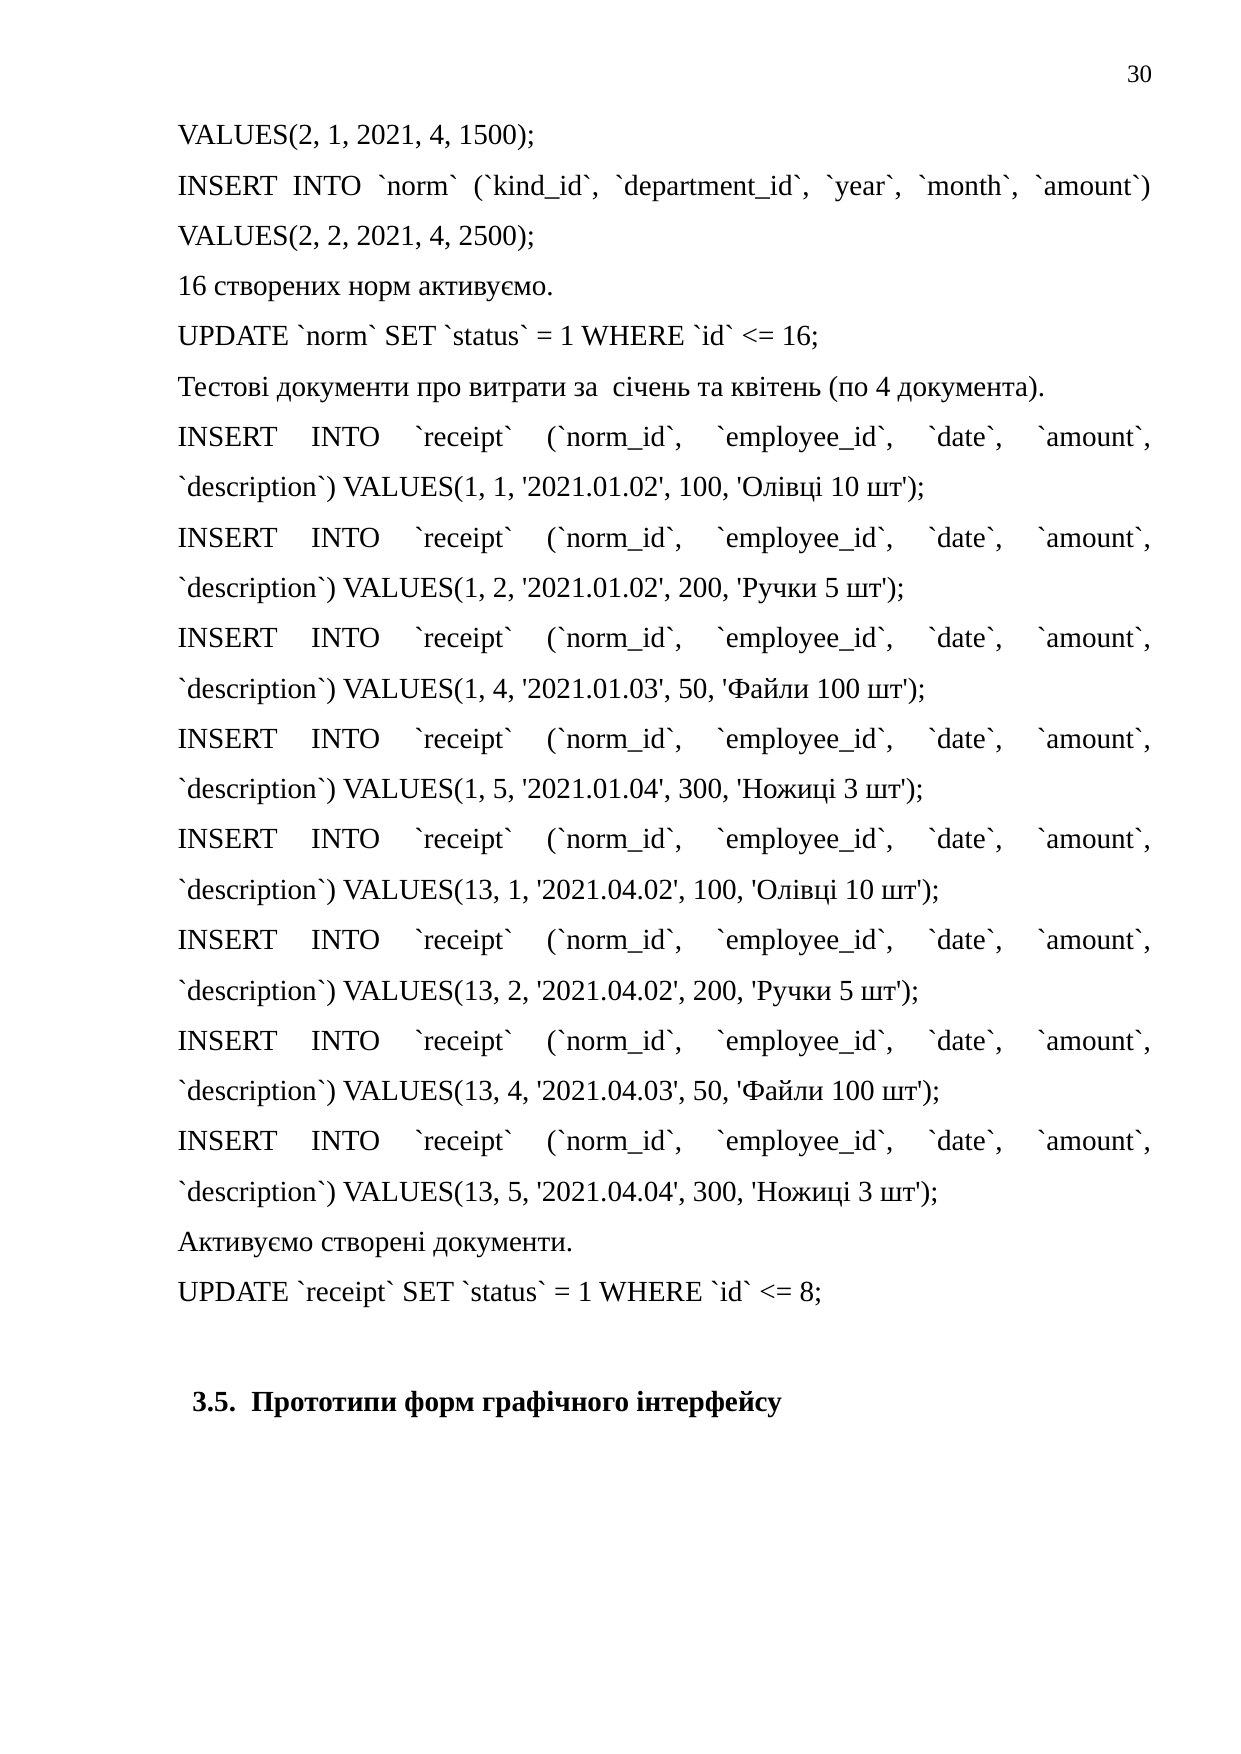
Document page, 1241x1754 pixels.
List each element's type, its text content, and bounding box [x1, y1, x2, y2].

subtitle Прототипи форм графічного інтерфейсу [177, 1384, 1152, 1417]
text INSERT INTO `norm` (`kind_id`, `department_id`, `year`, `month`, `amount`) VALUES(2, 2, 2021, 4, 2500); [177, 168, 1152, 251]
text UPDATE `receipt` SET `status` = 1 WHERE `id` <= 8; [177, 1274, 1152, 1308]
text Активуємо створені документи. [177, 1224, 1152, 1258]
text INSERT INTO `receipt` (`norm_id`, `employee_id`, `date`, `amount`, `description`) VALUES(13, 5, '2021.04.04', 300, 'Ножиці 3 шт'); [177, 1123, 1152, 1207]
text VALUES(2, 1, 2021, 4, 1500); [177, 117, 1152, 151]
text INSERT INTO `receipt` (`norm_id`, `employee_id`, `date`, `amount`, `description`) VALUES(13, 1, '2021.04.02', 100, 'Олівці 10 шт'); [177, 822, 1152, 906]
text UPDATE `norm` SET `status` = 1 WHERE `id` <= 16; [177, 318, 1152, 352]
text INSERT INTO `receipt` (`norm_id`, `employee_id`, `date`, `amount`, `description`) VALUES(13, 4, '2021.04.03', 50, 'Файли 100 шт'); [177, 1023, 1152, 1107]
text INSERT INTO `receipt` (`norm_id`, `employee_id`, `date`, `amount`, `description`) VALUES(1, 1, '2021.01.02', 100, 'Олівці 10 шт'); [177, 419, 1152, 503]
text INSERT INTO `receipt` (`norm_id`, `employee_id`, `date`, `amount`, `description`) VALUES(13, 2, '2021.04.02', 200, 'Ручки 5 шт'); [177, 922, 1152, 1006]
text INSERT INTO `receipt` (`norm_id`, `employee_id`, `date`, `amount`, `description`) VALUES(1, 5, '2021.01.04', 300, 'Ножиці 3 шт'); [177, 721, 1152, 805]
text Тестові документи про витрати за січень та квітень (по 4 документа). [177, 369, 1152, 402]
text INSERT INTO `receipt` (`norm_id`, `employee_id`, `date`, `amount`, `description`) VALUES(1, 2, '2021.01.02', 200, 'Ручки 5 шт'); [177, 520, 1152, 604]
text 16 створених норм активуємо. [177, 268, 1152, 302]
text INSERT INTO `receipt` (`norm_id`, `employee_id`, `date`, `amount`, `description`) VALUES(1, 4, '2021.01.03', 50, 'Файли 100 шт'); [177, 620, 1152, 704]
